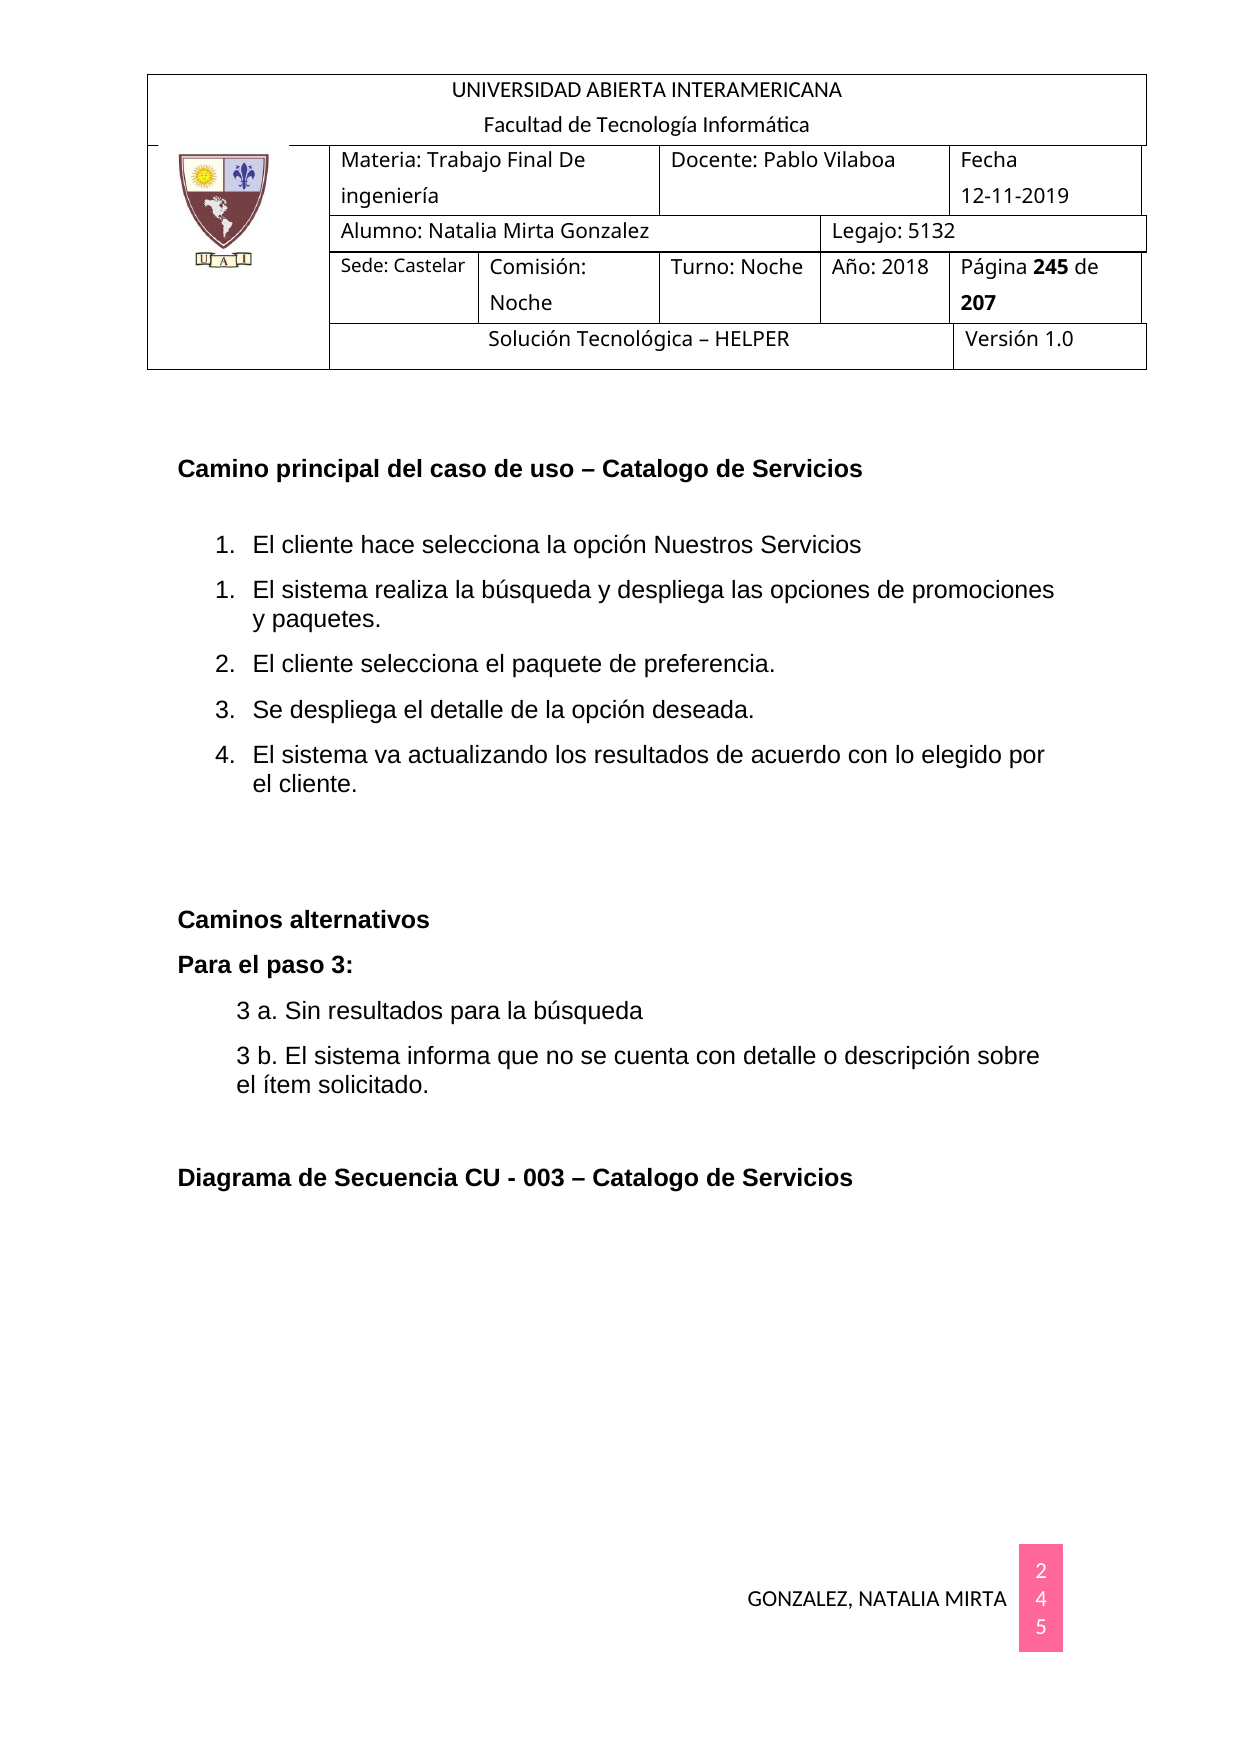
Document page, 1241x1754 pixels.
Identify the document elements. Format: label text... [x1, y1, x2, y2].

list El cliente hace selecciona la opción Nuestros Servicios [215, 529, 1063, 558]
text Para el paso 3: [177, 950, 1063, 979]
subtitle Diagrama de Secuencia CU - 003 – Catalogo de Servicios [177, 1163, 1063, 1191]
list El cliente selecciona el paquete de preferencia. [215, 649, 1063, 678]
list El sistema realiza la búsqueda y despliega las opciones de promociones y paquetes. [215, 575, 1063, 632]
list El sistema va actualizando los resultados de acuerdo con lo elegido por el cliente. [215, 740, 1063, 797]
text 3 b. El sistema informa que no se cuenta con detalle o descripción sobre el ítem solicitado. [236, 1041, 1063, 1099]
text Camino principal del caso de uso – Catalogo de Servicios [177, 454, 1063, 482]
text Caminos alternativos [177, 905, 1063, 934]
text 3 a. Sin resultados para la búsqueda [177, 996, 1063, 1024]
list Se despliega el detalle de la opción deseada. [215, 694, 1063, 723]
